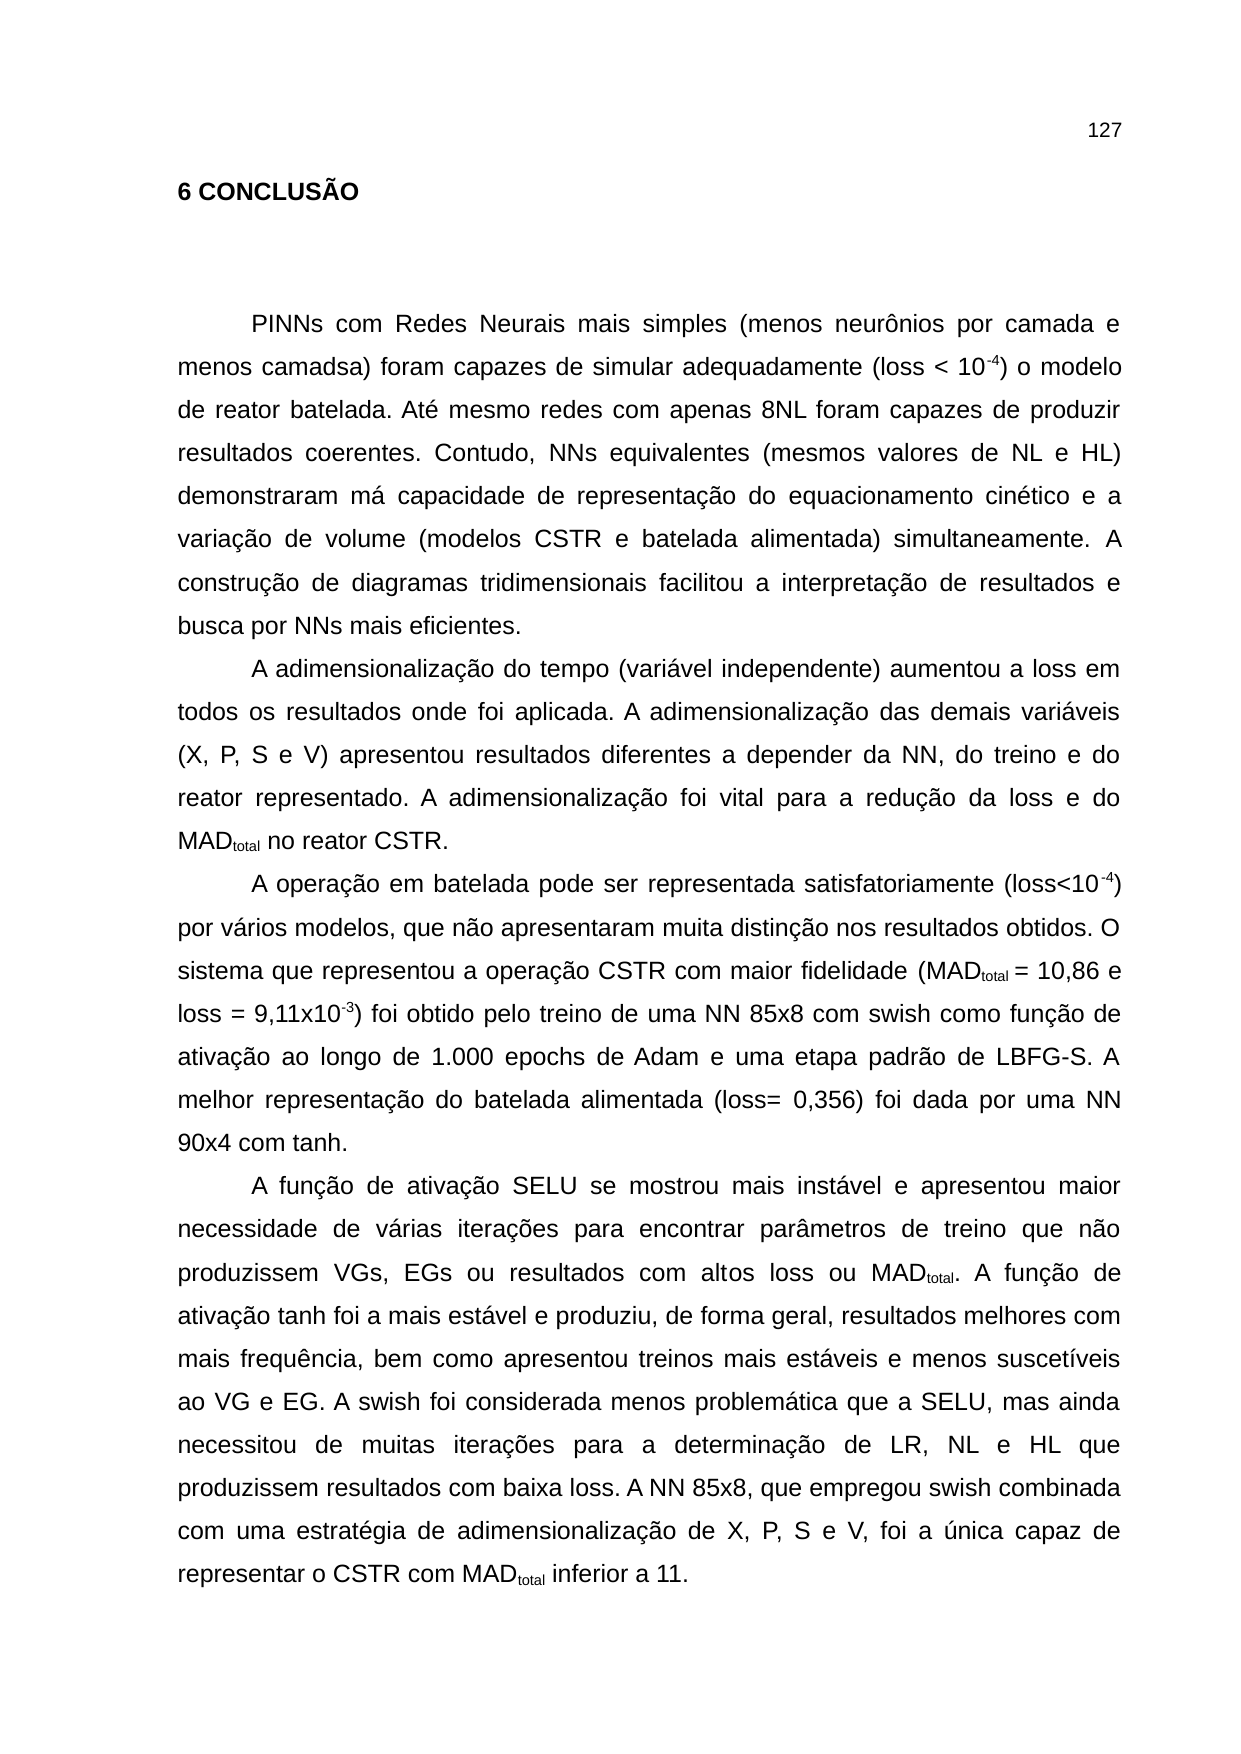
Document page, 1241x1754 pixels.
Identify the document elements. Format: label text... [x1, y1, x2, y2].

text A função de ativação SELU se mostrou mais instável e apresentou maior necessidade de várias iterações para encontrar parâmetros de treino que não produzissem VGs, EGs ou resultados com altos loss ou MADtotal. A função de ativação tanh foi a mais estável e produziu, de forma geral, resultados melhores com mais frequência, bem como apresentou treinos mais estáveis e menos suscetíveis ao VG e EG. A swish foi considerada menos problemática que a SELU, mas ainda necessitou de muitas iterações para a determinação de LR, NL e HL que produzissem resultados com baixa loss. A NN 85x8, que empregou swish combinada com uma estratégia de adimensionalização de X, P, S e V, foi a única capaz de representar o CSTR com MADtotal inferior a 11. [177, 1171, 1122, 1588]
subtitle Conclusão [177, 177, 1122, 206]
text A operação em batelada pode ser representada satisfatoriamente (loss<10-4) por vários modelos, que não apresentaram muita distinção nos resultados obtidos. O sistema que representou a operação CSTR com maior fidelidade (MADtotal = 10,86 e loss = 9,11x10-3) foi obtido pelo treino de uma NN 85x8 com swish como função de ativação ao longo de 1.000 epochs de Adam e uma etapa padrão de LBFG-S. A melhor representação do batelada alimentada (loss= 0,356) foi dada por uma NN 90x4 com tanh. [177, 869, 1122, 1157]
text PINNs com Redes Neurais mais simples (menos neurônios por camada e menos camadsa) foram capazes de simular adequadamente (loss < 10-4) o modelo de reator batelada. Até mesmo redes com apenas 8NL foram capazes de produzir resultados coerentes. Contudo, NNs equivalentes (mesmos valores de NL e HL) demonstraram má capacidade de representação do equacionamento cinético e a variação de volume (modelos CSTR e batelada alimentada) simultaneamente. A construção de diagramas tridimensionais facilitou a interpretação de resultados e busca por NNs mais eficientes. [177, 309, 1122, 639]
text A adimensionalização do tempo (variável independente) aumentou a loss em todos os resultados onde foi aplicada. A adimensionalização das demais variáveis (X, P, S e V) apresentou resultados diferentes a depender da NN, do treino e do reator representado. A adimensionalização foi vital para a redução da loss e do MADtotal no reator CSTR. [177, 654, 1122, 855]
